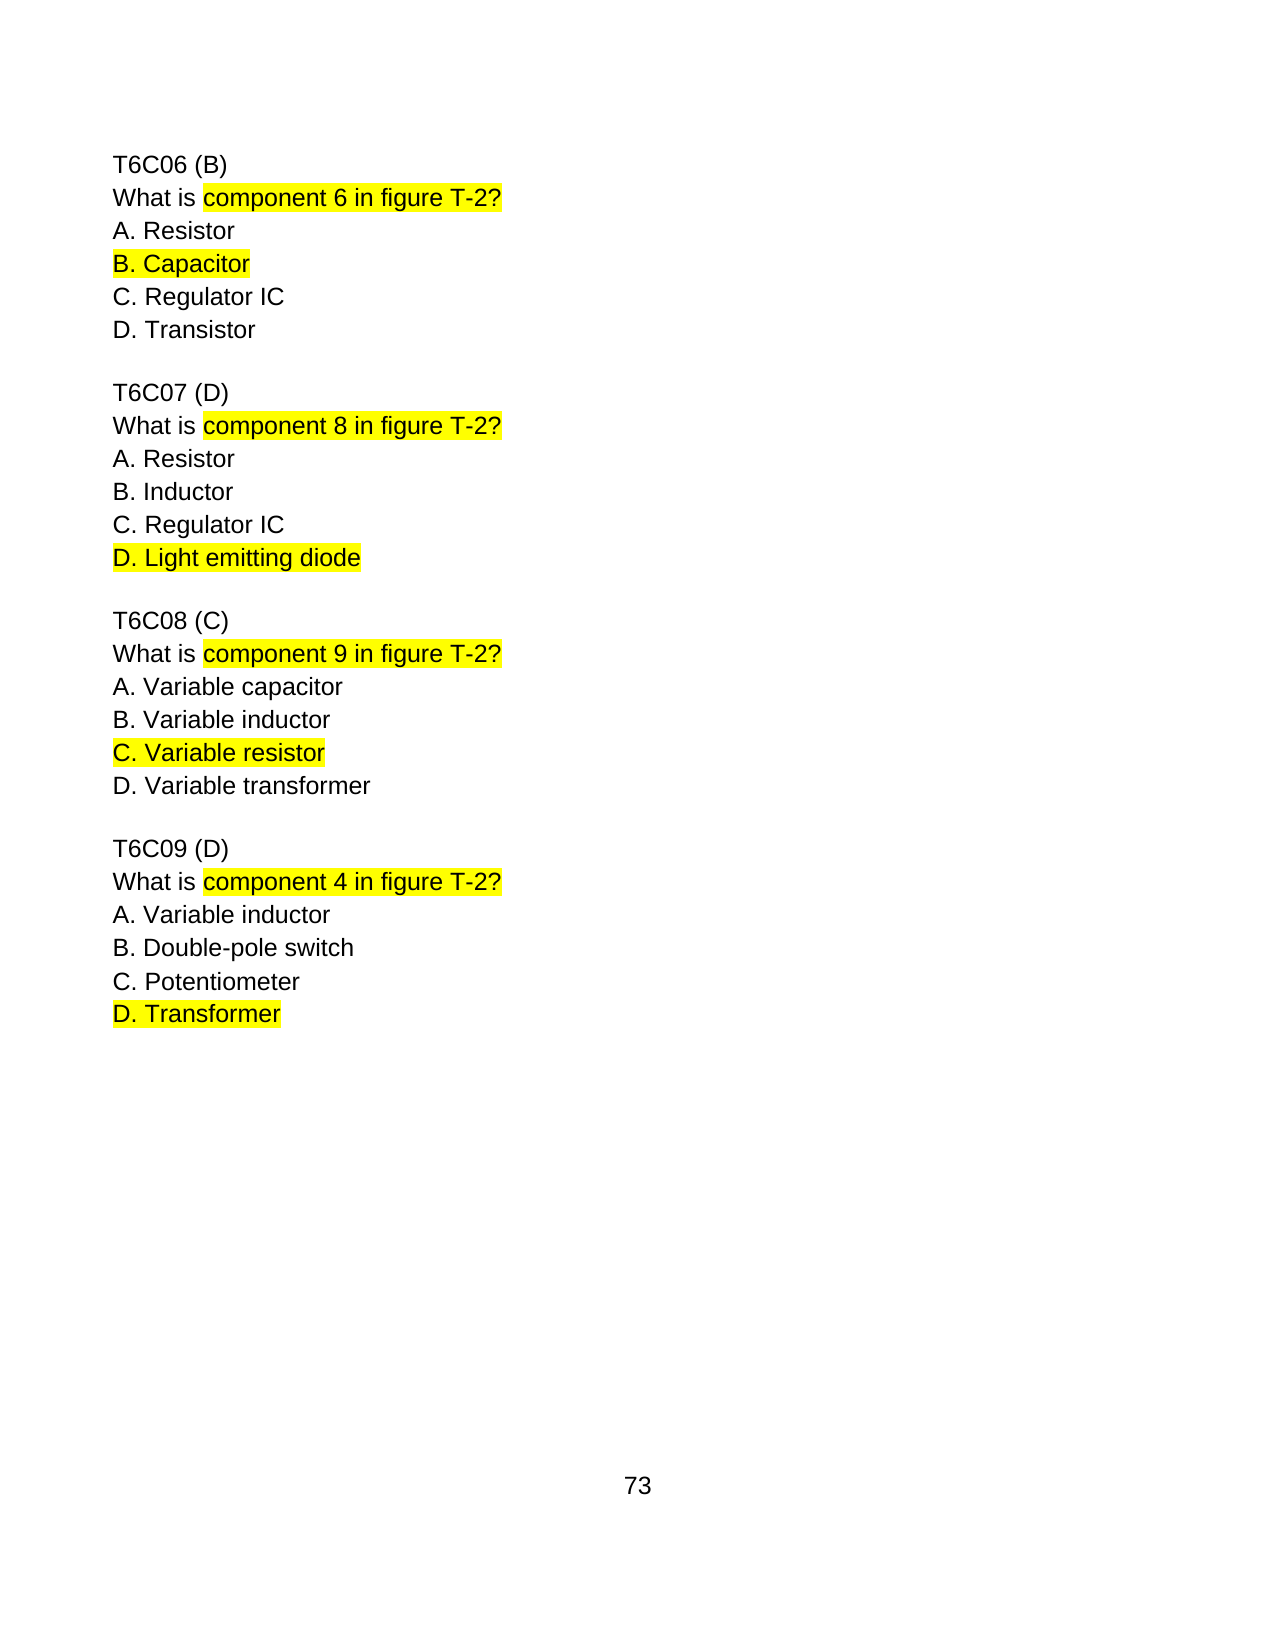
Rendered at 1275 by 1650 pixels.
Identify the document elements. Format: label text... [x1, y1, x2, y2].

text T6C06 (B) What is component 6 in figure T-2? A. Resistor B. Capacitor C. Regulator IC D. Transistor [112, 150, 1162, 344]
text T6C08 (C) What is component 9 in figure T-2? A. Variable capacitor B. Variable inductor C. Variable resistor D. Variable transformer [112, 606, 1162, 800]
text T6C09 (D) What is component 4 in figure T-2? A. Variable inductor B. Double-pole switch C. Potentiometer D. Transformer [112, 834, 1162, 1028]
text T6C07 (D) What is component 8 in figure T-2? A. Resistor B. Inductor C. Regulator IC D. Light emitting diode [112, 378, 1162, 572]
